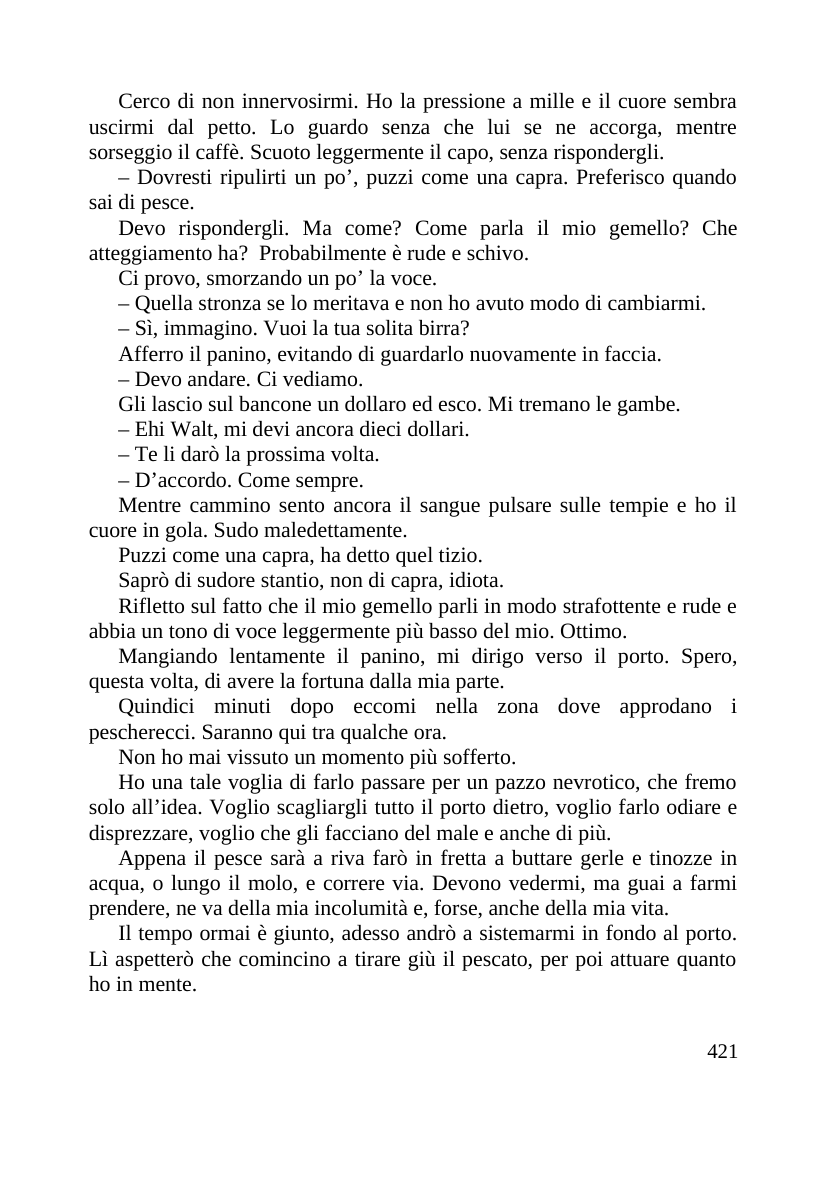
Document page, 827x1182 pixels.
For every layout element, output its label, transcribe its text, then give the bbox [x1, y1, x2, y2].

text – Quella stronza se lo meritava e non ho avuto modo di cambiarmi. [88, 290, 738, 315]
text – Devo andare. Ci vediamo. [88, 366, 738, 391]
text Non ho mai vissuto un momento più sofferto. [88, 744, 738, 769]
text Devo rispondergli. Ma come? Come parla il mio gemello? Che atteggiamento ha? Probabilmente è rude e schivo. [88, 214, 738, 265]
text – Te li darò la prossima volta. [88, 441, 738, 467]
text Mangiando lentamente il panino, mi dirigo verso il porto. Spero, questa volta, di avere la fortuna dalla mia parte. [88, 643, 738, 693]
text Cerco di non innervosirmi. Ho la pressione a mille e il cuore sembra uscirmi dal petto. Lo guardo senza che lui se ne accorga, mentre sorseggio il caffè. Scuoto leggermente il capo, senza rispondergli. [88, 88, 738, 164]
text Quindici minuti dopo eccomi nella zona dove approdano i pescherecci. Saranno qui tra qualche ora. [88, 693, 738, 744]
text Rifletto sul fatto che il mio gemello parli in modo strafottente e rude e abbia un tono di voce leggermente più basso del mio. Ottimo. [88, 593, 738, 643]
text – D’accordo. Come sempre. [88, 467, 738, 492]
text Saprò di sudore stantio, non di capra, idiota. [88, 567, 738, 593]
text Mentre cammino sento ancora il sangue pulsare sulle tempie e ho il cuore in gola. Sudo maledettamente. [88, 492, 738, 542]
text Il tempo ormai è giunto, adesso andrò a sistemarmi in fondo al porto. Lì aspetterò che comincino a tirare giù il pescato, per poi attuare quanto ho in mente. [88, 920, 738, 996]
text Ho una tale voglia di farlo passare per un pazzo nevrotico, che fremo solo all’idea. Voglio scagliargli tutto il porto dietro, voglio farlo odiare e disprezzare, voglio che gli facciano del male e anche di più. [88, 769, 738, 845]
text – Sì, immagino. Vuoi la tua solita birra? [88, 315, 738, 341]
text Ci provo, smorzando un po’ la voce. [88, 265, 738, 290]
text Appena il pesce sarà a riva farò in fretta a buttare gerle e tinozze in acqua, o lungo il molo, e correre via. Devono vedermi, ma guai a farmi prendere, ne va della mia incolumità e, forse, anche della mia vita. [88, 845, 738, 920]
text – Dovresti ripulirti un po’, puzzi come una capra. Preferisco quando sai di pesce. [88, 164, 738, 214]
text Puzzi come una capra, ha detto quel tizio. [88, 542, 738, 567]
text – Ehi Walt, mi devi ancora dieci dollari. [88, 416, 738, 441]
text Gli lascio sul bancone un dollaro ed esco. Mi tremano le gambe. [88, 391, 738, 416]
text Afferro il panino, evitando di guardarlo nuovamente in faccia. [88, 341, 738, 366]
